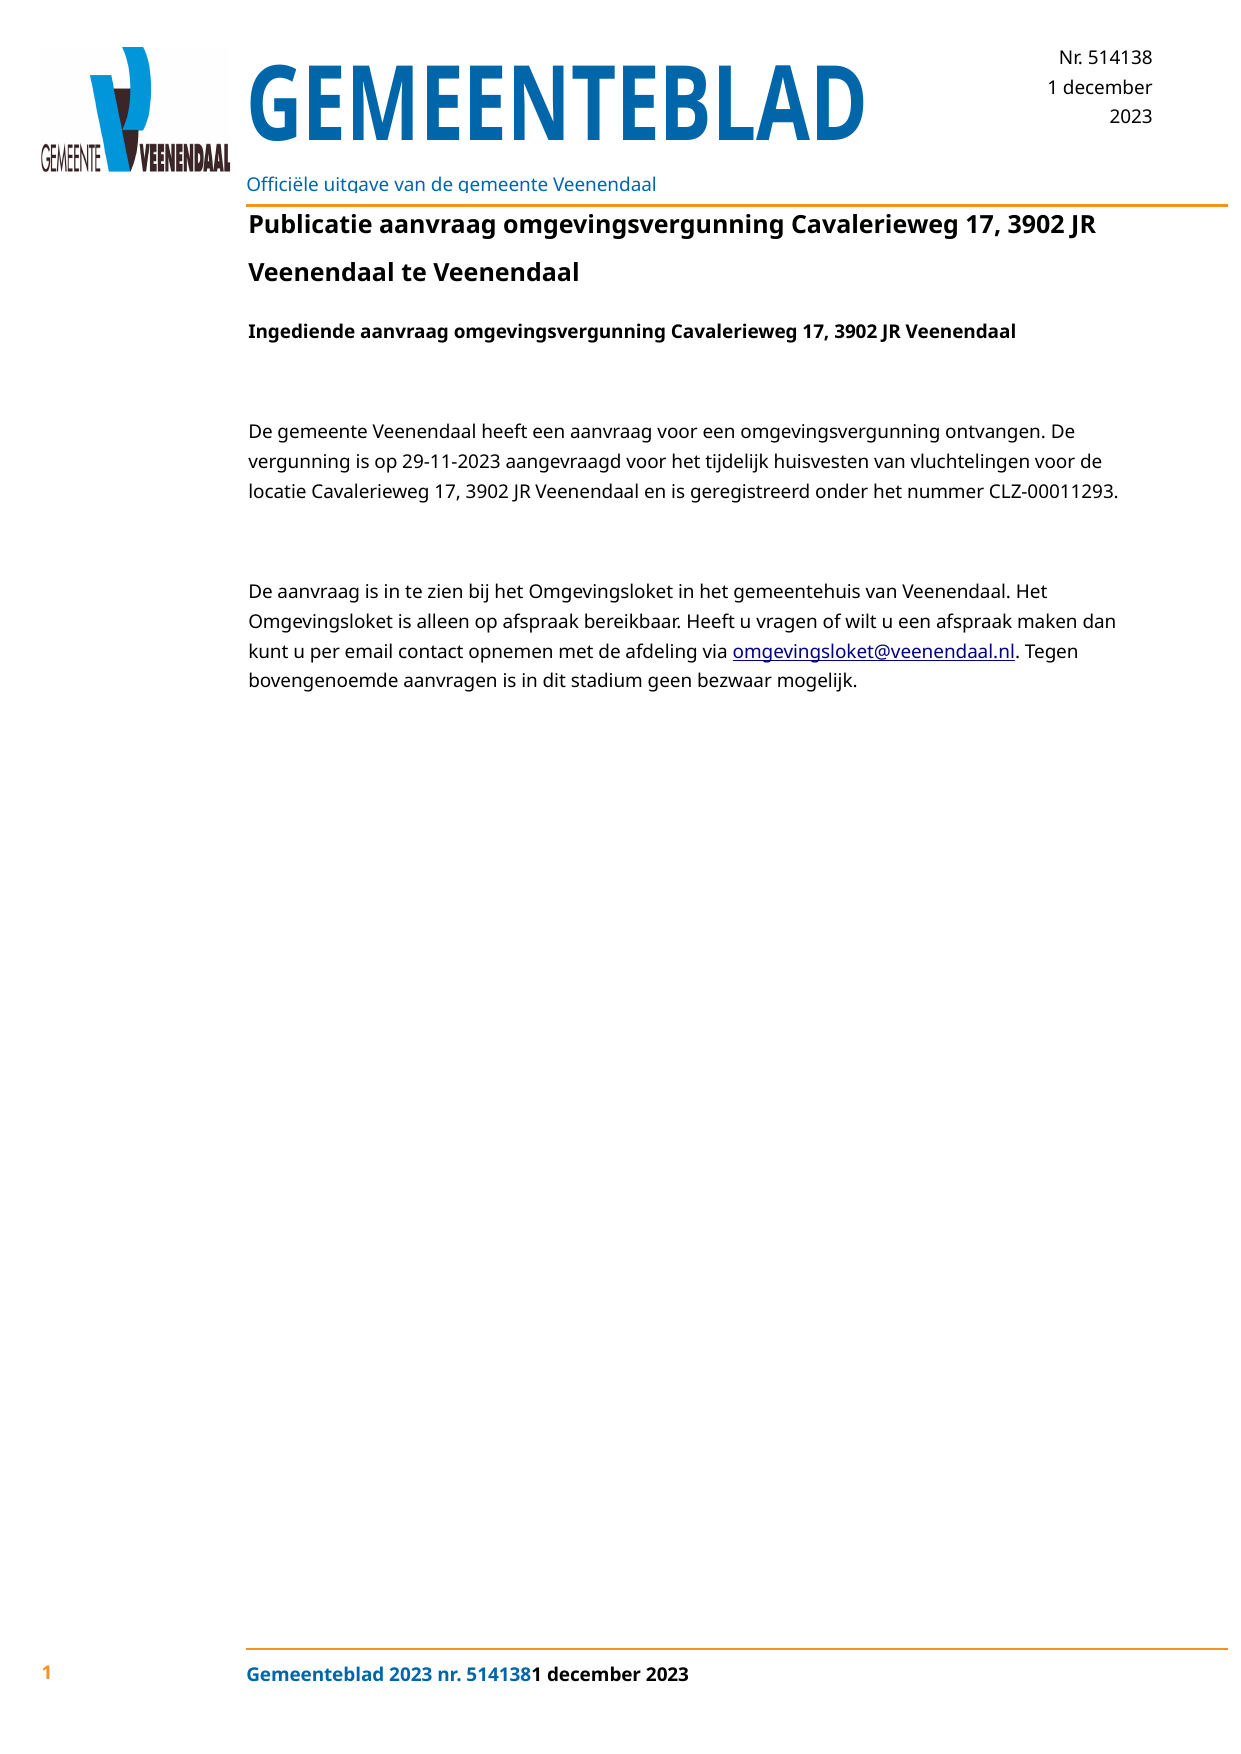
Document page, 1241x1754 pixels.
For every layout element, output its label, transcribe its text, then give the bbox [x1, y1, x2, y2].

picture [123, 47, 231, 172]
text De aanvraag is in te zien bij het Omgevingsloket in het gemeentehuis van Veenendaal. Het Omgevingsloket is alleen op afspraak bereikbaar. Heeft u vragen of wilt u een afspraak maken dan kunt u per email contact opnemen met de afdeling via omgevingsloket@veenendaal.nl. Tegen bovengenoemde aanvragen is in dit stadium geen bezwaar mogelijk. [248, 579, 1152, 693]
picture [41, 47, 130, 172]
text De gemeente Veenendaal heeft een aanvraag voor een omgevingsvergunning ontvangen. De vergunning is op 29-11-2023 aangevraagd voor het tijdelijk huisvesten van vluchtelingen voor de locatie Cavalerieweg 17, 3902 JR Veenendaal en is geregistreerd onder het nummer CLZ-00011293. [248, 419, 1152, 504]
text Publicatie aanvraag omgevingsvergunning Cavalerieweg 17, 3902 JR Veenendaal te Veenendaal [248, 207, 1152, 288]
text Ingediende aanvraag omgevingsvergunning Cavalerieweg 17, 3902 JR Veenendaal [248, 318, 1152, 344]
